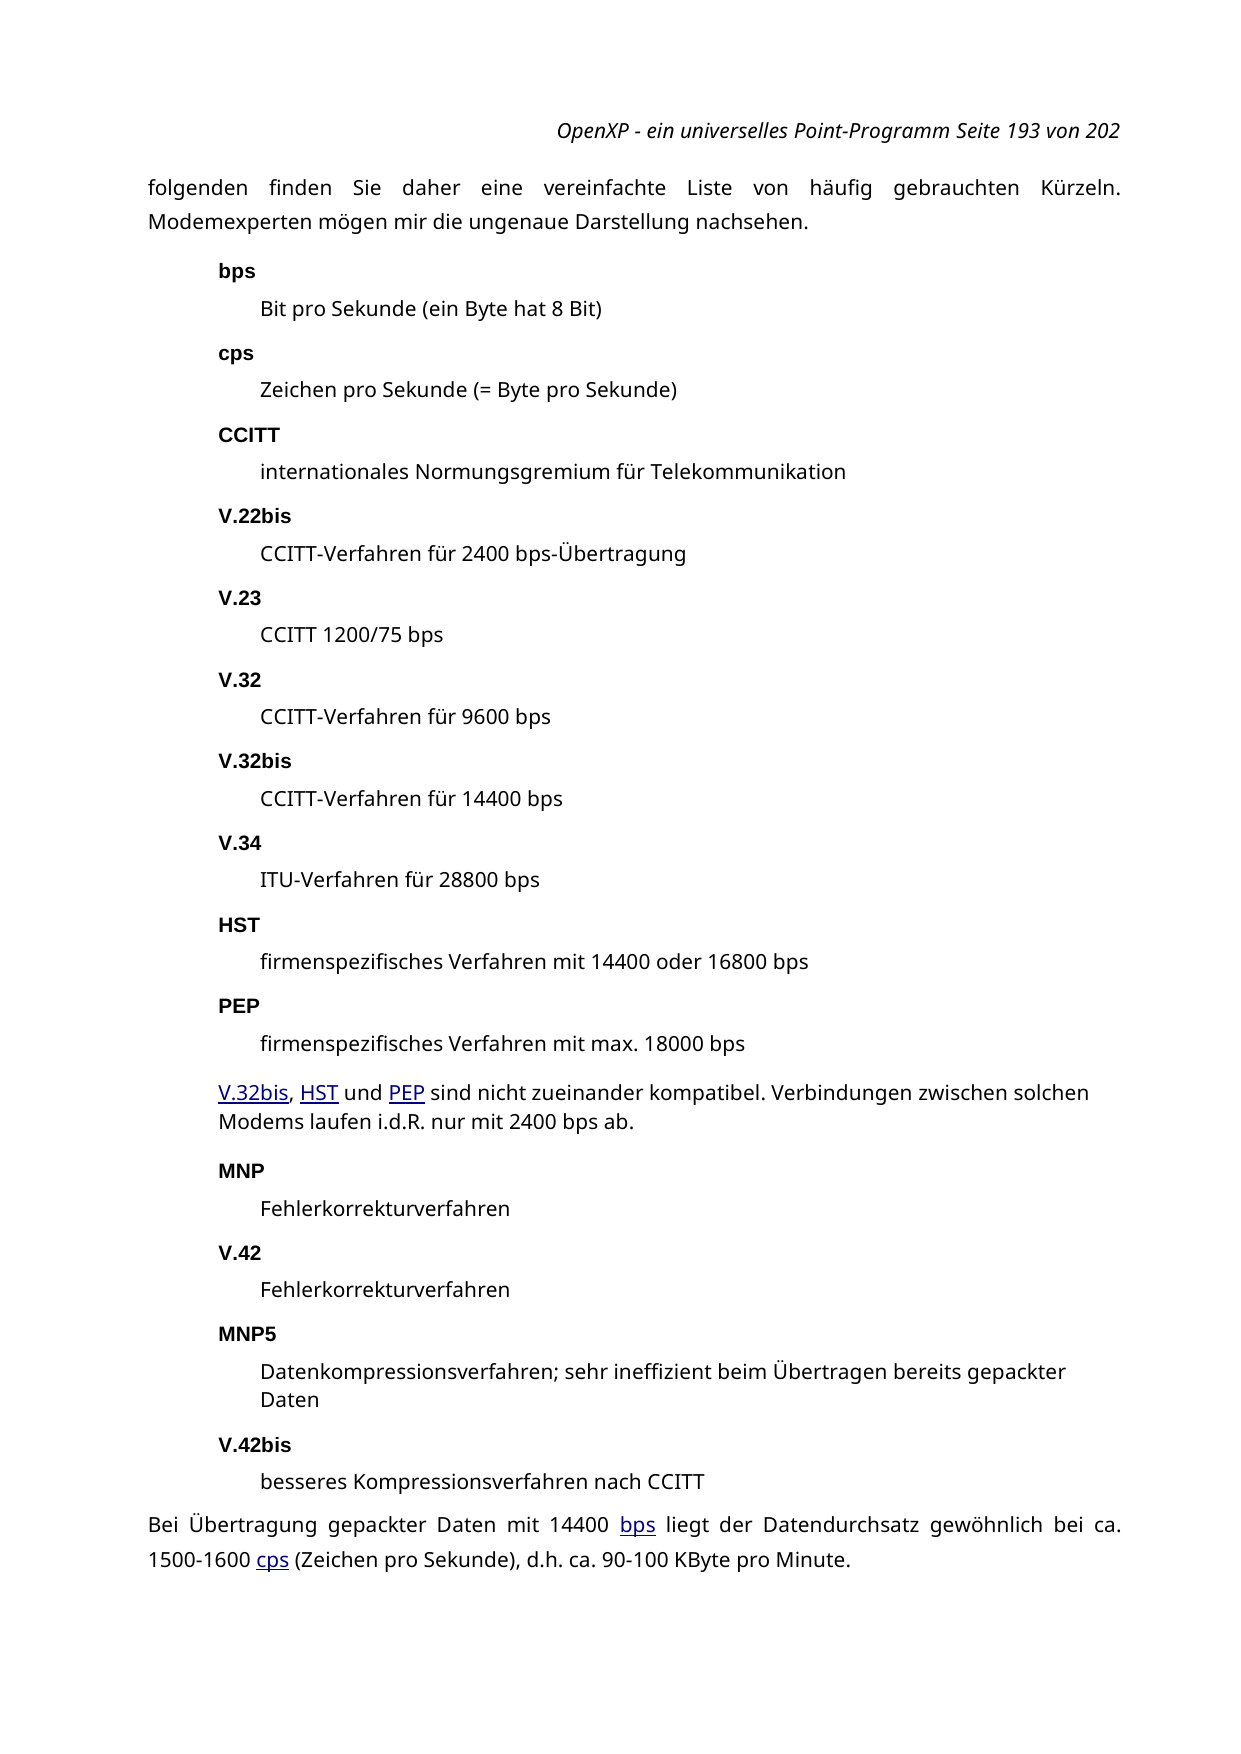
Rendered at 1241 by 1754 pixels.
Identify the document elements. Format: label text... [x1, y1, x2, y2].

subtitle PEP [218, 991, 1122, 1018]
subtitle cps [218, 338, 1122, 365]
subtitle V.42 [218, 1238, 1122, 1265]
text CCITT-Verfahren für 2400 bps-Übertragung [260, 539, 1122, 567]
text Datenkompressionsverfahren; sehr ineffizient beim Übertragen bereits gepackter Daten [260, 1357, 1122, 1414]
text Zeichen pro Sekunde (= Byte pro Sekunde) [260, 375, 1122, 404]
subtitle HST [218, 909, 1122, 937]
subtitle V.32bis [218, 746, 1122, 773]
subtitle MNP5 [218, 1319, 1122, 1346]
text ITU-Verfahren für 28800 bps [260, 865, 1122, 894]
subtitle V.32 [218, 664, 1122, 692]
subtitle V.23 [218, 583, 1122, 610]
subtitle CCITT [218, 419, 1122, 447]
text Bit pro Sekunde (ein Byte hat 8 Bit) [260, 294, 1122, 322]
text folgenden finden Sie daher eine vereinfachte Liste von häufig gebrauchten Kürzeln. Modemexperten mögen mir die ungenaue Darstellung nachsehen. [148, 173, 1122, 235]
subtitle V.42bis [218, 1429, 1122, 1457]
text firmenspezifisches Verfahren mit max. 18000 bps [260, 1029, 1122, 1057]
text firmenspezifisches Verfahren mit 14400 oder 16800 bps [260, 947, 1122, 976]
subtitle V.34 [218, 828, 1122, 855]
text V.32bis, HST und PEP sind nicht zueinander kompatibel. Verbindungen zwischen solchen Modems laufen i.d.R. nur mit 2400 bps ab. [218, 1078, 1122, 1135]
text CCITT-Verfahren für 9600 bps [260, 702, 1122, 731]
subtitle MNP [218, 1156, 1122, 1183]
subtitle bps [218, 256, 1122, 283]
text Bei Übertragung gepackter Daten mit 14400 bps liegt der Datendurchsatz gewöhnlich bei ca. 1500-1600 cps (Zeichen pro Sekunde), d.h. ca. 90-100 KByte pro Minute. [148, 1510, 1122, 1573]
text besseres Kompressionsverfahren nach CCITT [260, 1467, 1122, 1496]
text CCITT 1200/75 bps [260, 620, 1122, 649]
subtitle V.22bis [218, 501, 1122, 528]
text internationales Normungsgremium für Telekommunikation [260, 457, 1122, 486]
text CCITT-Verfahren für 14400 bps [260, 784, 1122, 812]
text Fehlerkorrekturverfahren [260, 1193, 1122, 1222]
text Fehlerkorrekturverfahren [260, 1275, 1122, 1304]
